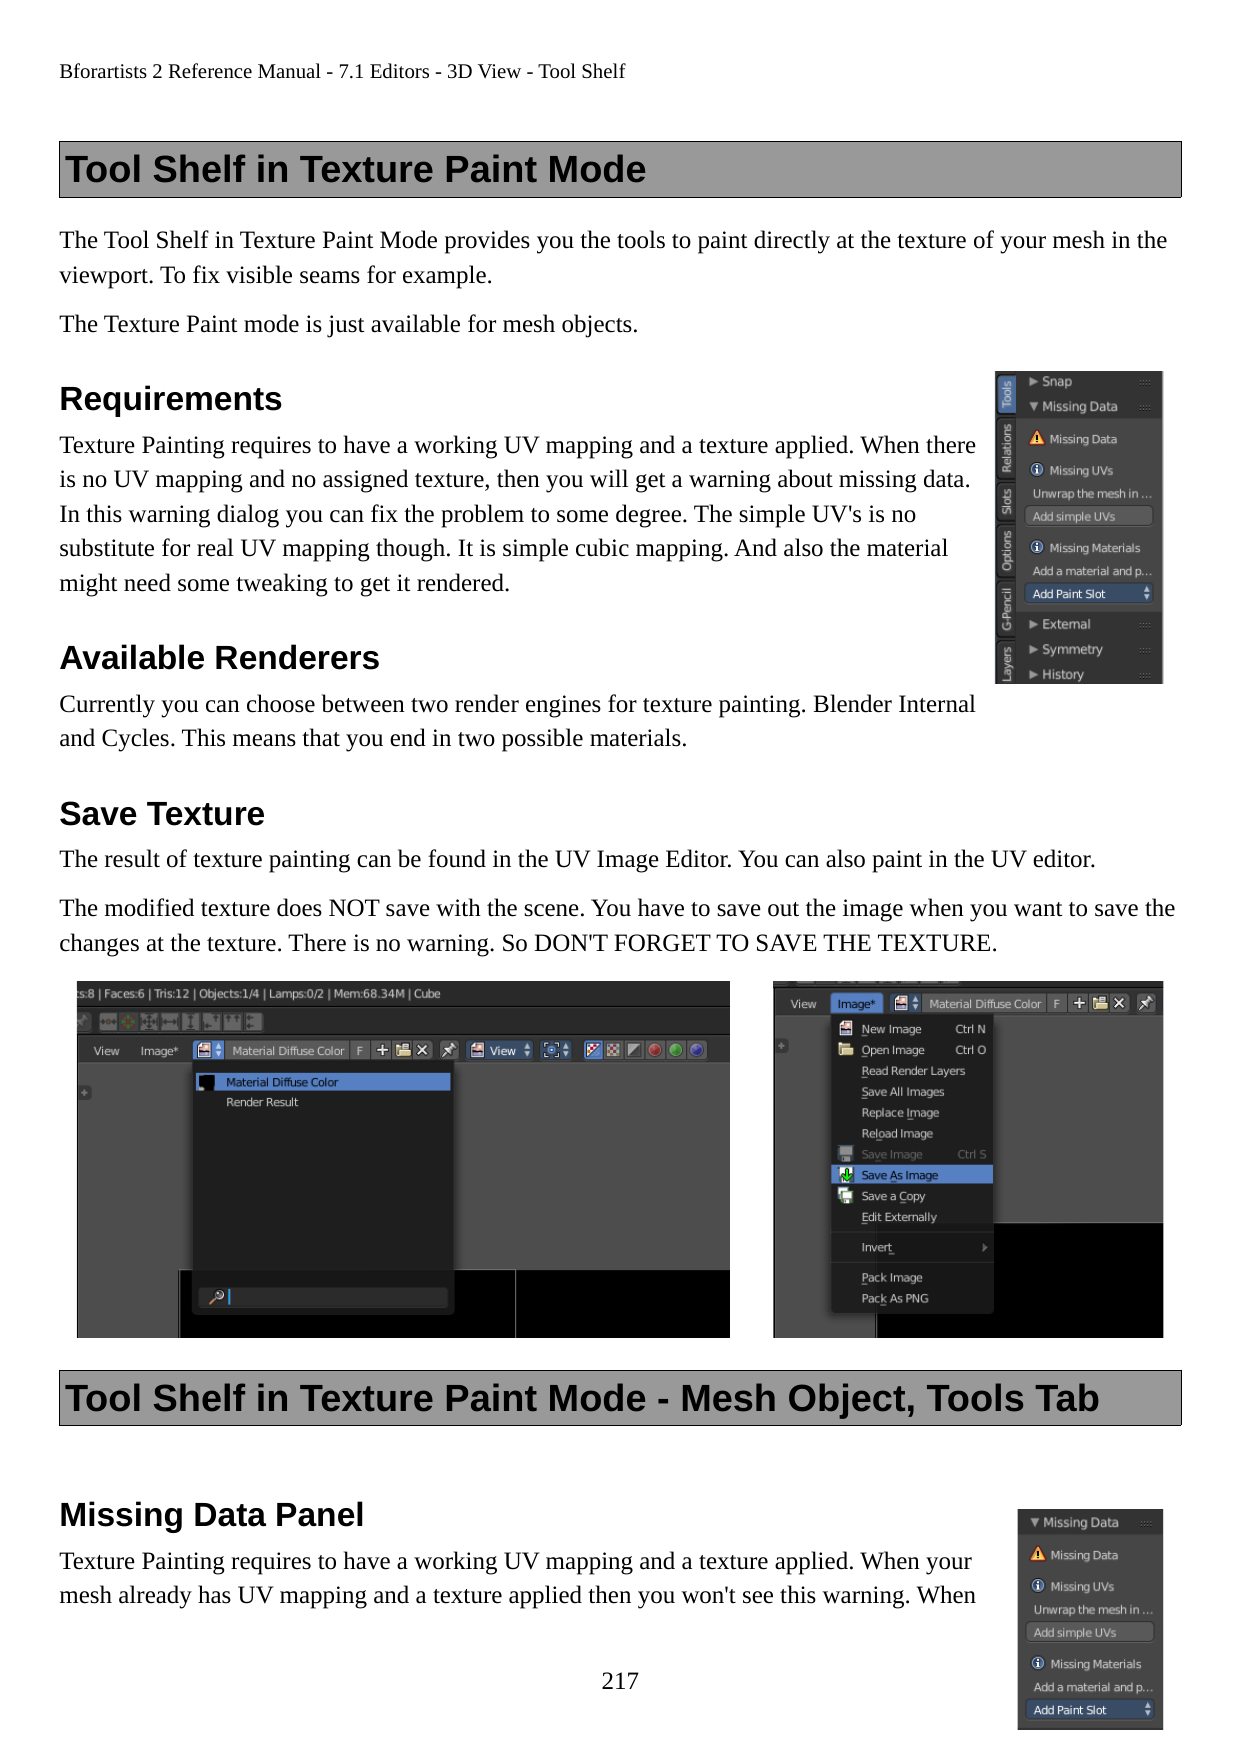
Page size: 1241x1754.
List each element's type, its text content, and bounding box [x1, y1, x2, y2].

text Texture Painting requires to have a working UV mapping and a texture applied. When your mesh already has UV mapping and a texture applied then you won't see this warning. When [59, 1546, 1017, 1609]
text The modified texture does NOT save with the scene. You have to save out the image when you want to save the changes at the texture. There is no warning. So DON'T FORGET TO SAVE THE TEXTURE. [59, 893, 1181, 957]
subtitle [1164, 638, 1181, 676]
subtitle Missing Data Panel [59, 1495, 1181, 1533]
subtitle Requirements [59, 379, 994, 417]
picture [994, 371, 1164, 684]
picture [76, 981, 730, 1338]
subtitle Available Renderers [59, 638, 994, 676]
table_header Tool Shelf in Texture Paint Mode - Mesh Object, Tools Tab [60, 1371, 1181, 1425]
text The Texture Paint mode is just available for mesh objects. [59, 309, 1181, 338]
picture [773, 981, 1164, 1338]
text Texture Painting requires to have a working UV mapping and a texture applied. When there is no UV mapping and no assigned texture, then you will get a warning about missing data. In this warning dialog you can fix the problem to some degree. The simple UV's is no substitute for real UV mapping though. It is simple cubic mapping. And also the material might need some tweaking to get it rendered. [59, 430, 994, 597]
subtitle [1164, 379, 1181, 417]
text Currently you can choose between two render engines for texture painting. Blender Internal and Cycles. This means that you end in two possible materials. [59, 689, 1181, 752]
table_header Tool Shelf in Texture Paint Mode [60, 142, 1181, 197]
text The Tool Shelf in Texture Paint Mode provides you the tools to paint directly at the texture of your mesh in the viewport. To fix visible seams for example. [59, 225, 1181, 289]
subtitle Save Texture [59, 793, 1181, 832]
text The result of texture painting can be found in the UV Image Editor. You can also paint in the UV editor. [59, 844, 1181, 873]
picture [1017, 1509, 1164, 1730]
